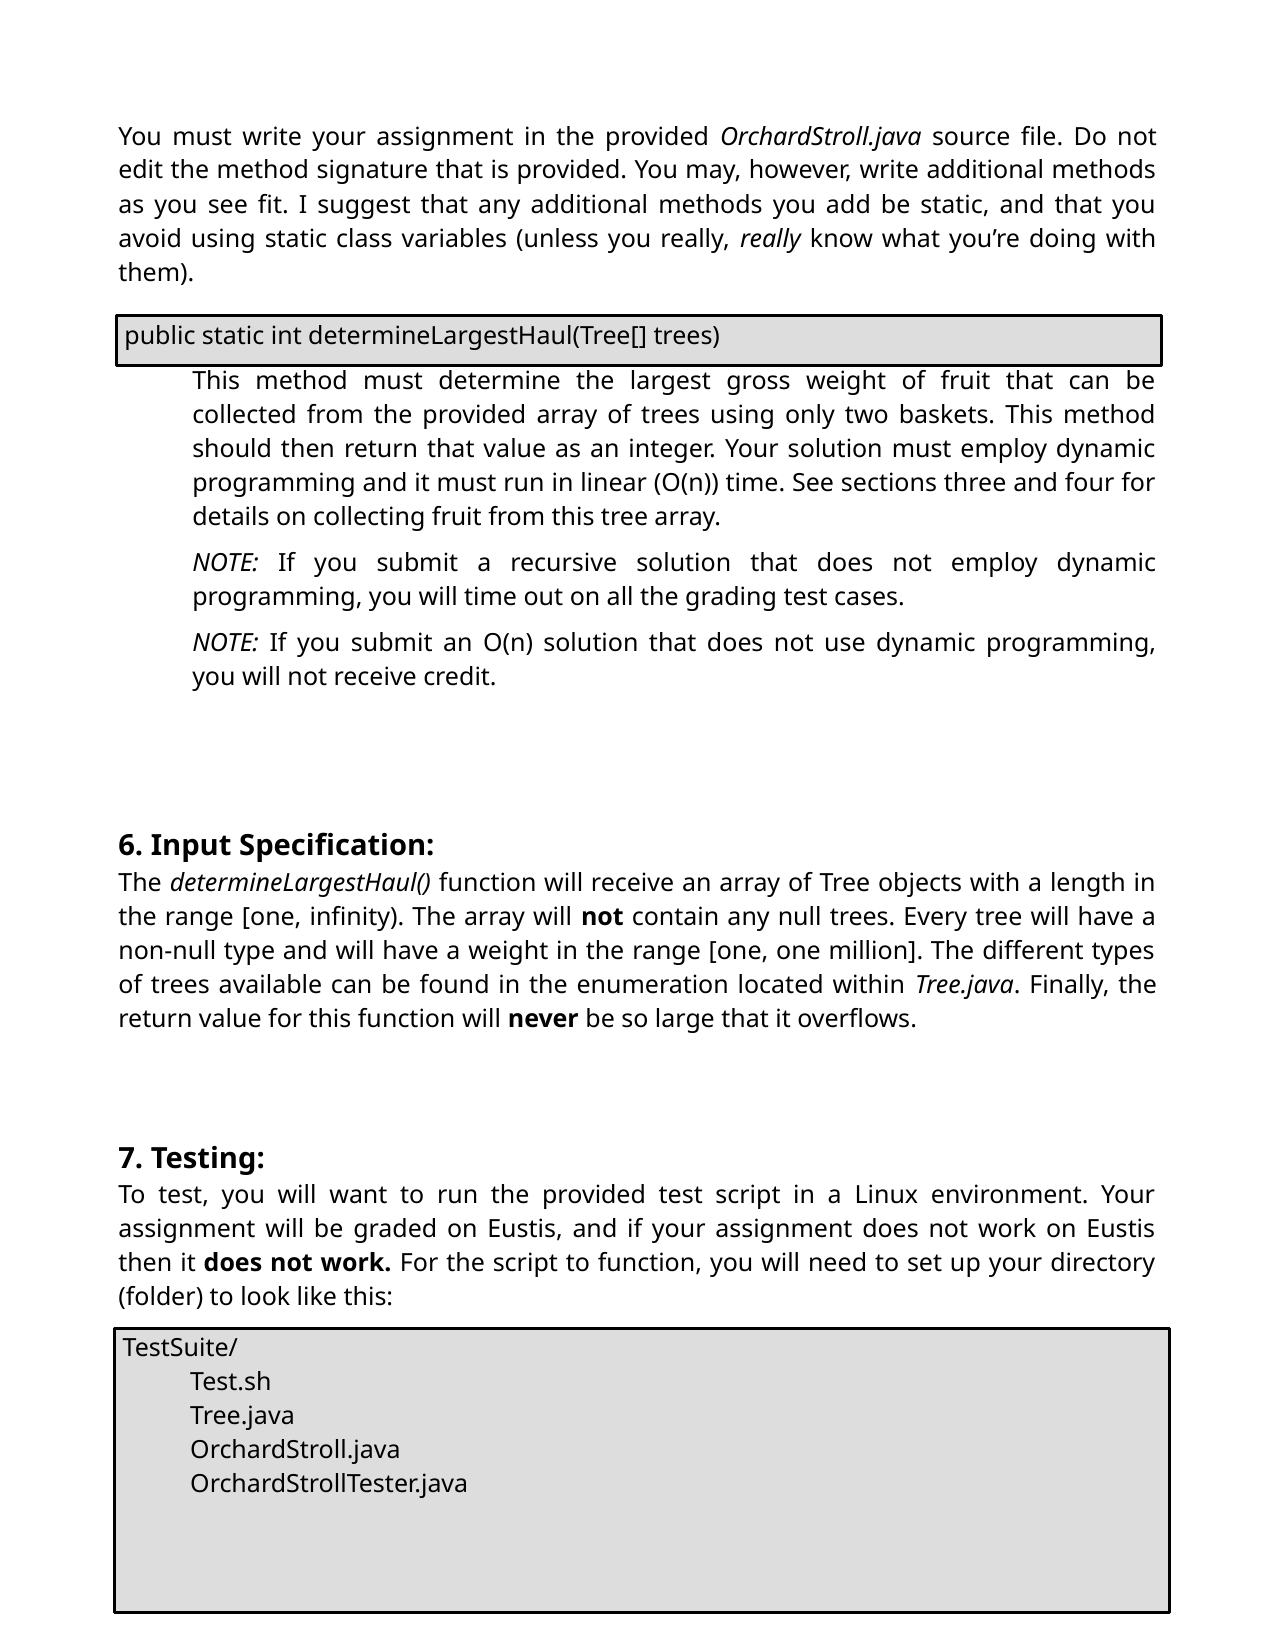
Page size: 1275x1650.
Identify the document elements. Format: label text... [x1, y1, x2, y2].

text You must write your assignment in the provided OrchardStroll.java source file. Do not edit the method signature that is provided. You may, however, write additional methods as you see fit. I suggest that any additional methods you add be static, and that you avoid using static class variables (unless you really, really know what you’re doing with them). [118, 118, 1157, 288]
text 7. Testing: [118, 1137, 1157, 1177]
text To test, you will want to run the provided test script in a Linux environment. Your assignment will be graded on Eustis, and if your assignment does not work on Eustis then it does not work. For the script to function, you will need to set up your directory (folder) to look like this: [118, 1177, 1157, 1313]
text 6. Input Specification: [118, 825, 1157, 864]
text NOTE: If you submit an O(n) solution that does not use dynamic programming, you will not receive credit. [192, 625, 1157, 693]
text This method must determine the largest gross weight of fruit that can be collected from the provided array of trees using only two baskets. This method should then return that value as an integer. Your solution must employ dynamic programming and it must run in linear (O(n)) time. See sections three and four for details on collecting fruit from this tree array. [192, 367, 1157, 533]
text NOTE: If you submit a recursive solution that does not employ dynamic programming, you will time out on all the grading test cases. [192, 545, 1157, 613]
text The determineLargestHaul() function will receive an array of Tree objects with a length in the range [one, infinity). The array will not contain any null trees. Every tree will have a non-null type and will have a weight in the range [one, one million]. The different types of trees available can be found in the enumeration located within Tree.java. Finally, the return value for this function will never be so large that it overflows. [118, 864, 1157, 1035]
